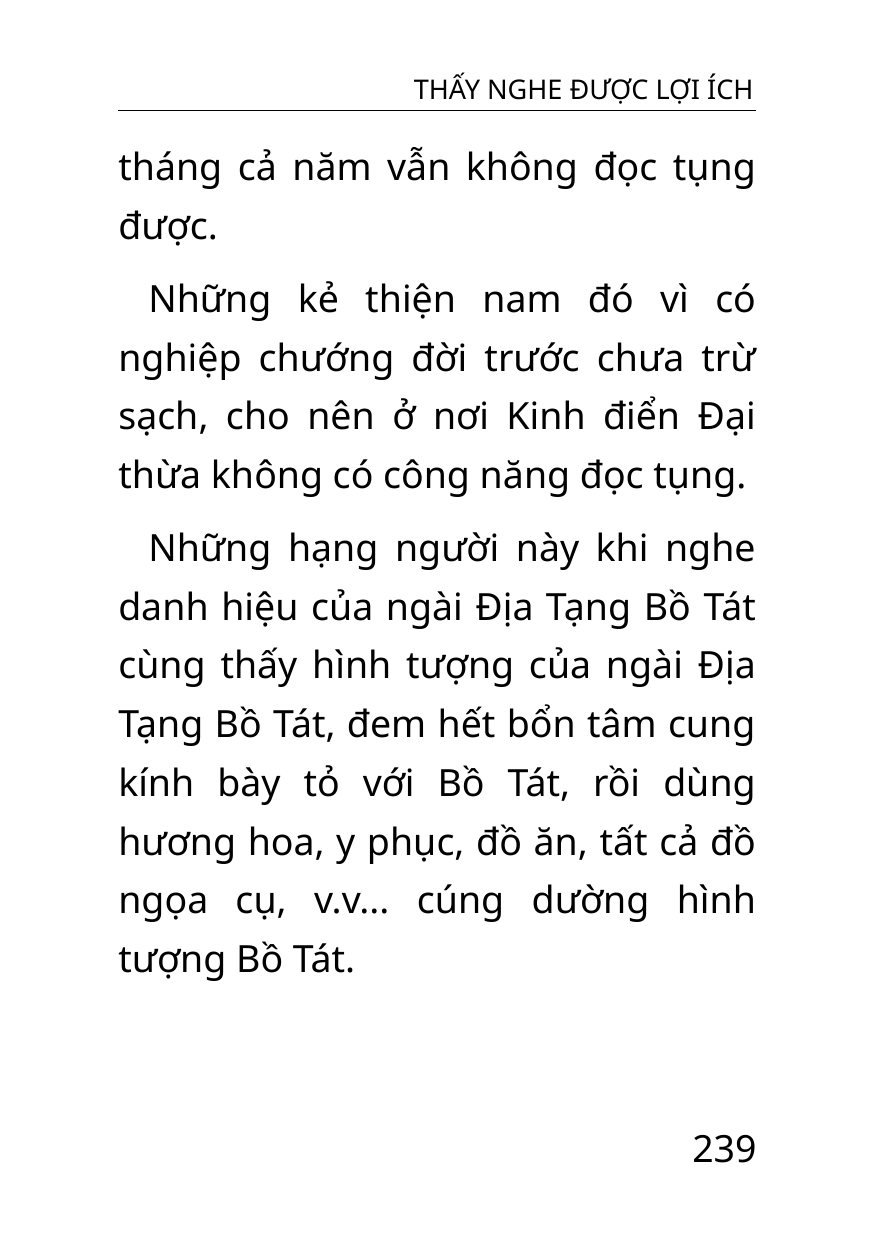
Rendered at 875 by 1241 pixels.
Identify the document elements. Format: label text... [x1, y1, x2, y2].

text Những kẻ thiện nam đó vì có nghiệp chướng đời trước chưa trừ sạch, cho nên ở nơi Kinh điển Đại thừa không có công năng đọc tụng. [118, 272, 756, 499]
text tháng cả năm vẫn không đọc tụng được. [118, 141, 756, 250]
text Những hạng người này khi nghe danh hiệu của ngài Địa Tạng Bồ Tát cùng thấy hình tượng của ngài Địa Tạng Bồ Tát, đem hết bổn tâm cung kính bày tỏ với Bồ Tát, rồi dùng hương hoa, y phục, đồ ăn, tất cả đồ ngọa cụ, v.v... cúng dường hình tượng Bồ Tát. [118, 522, 756, 983]
